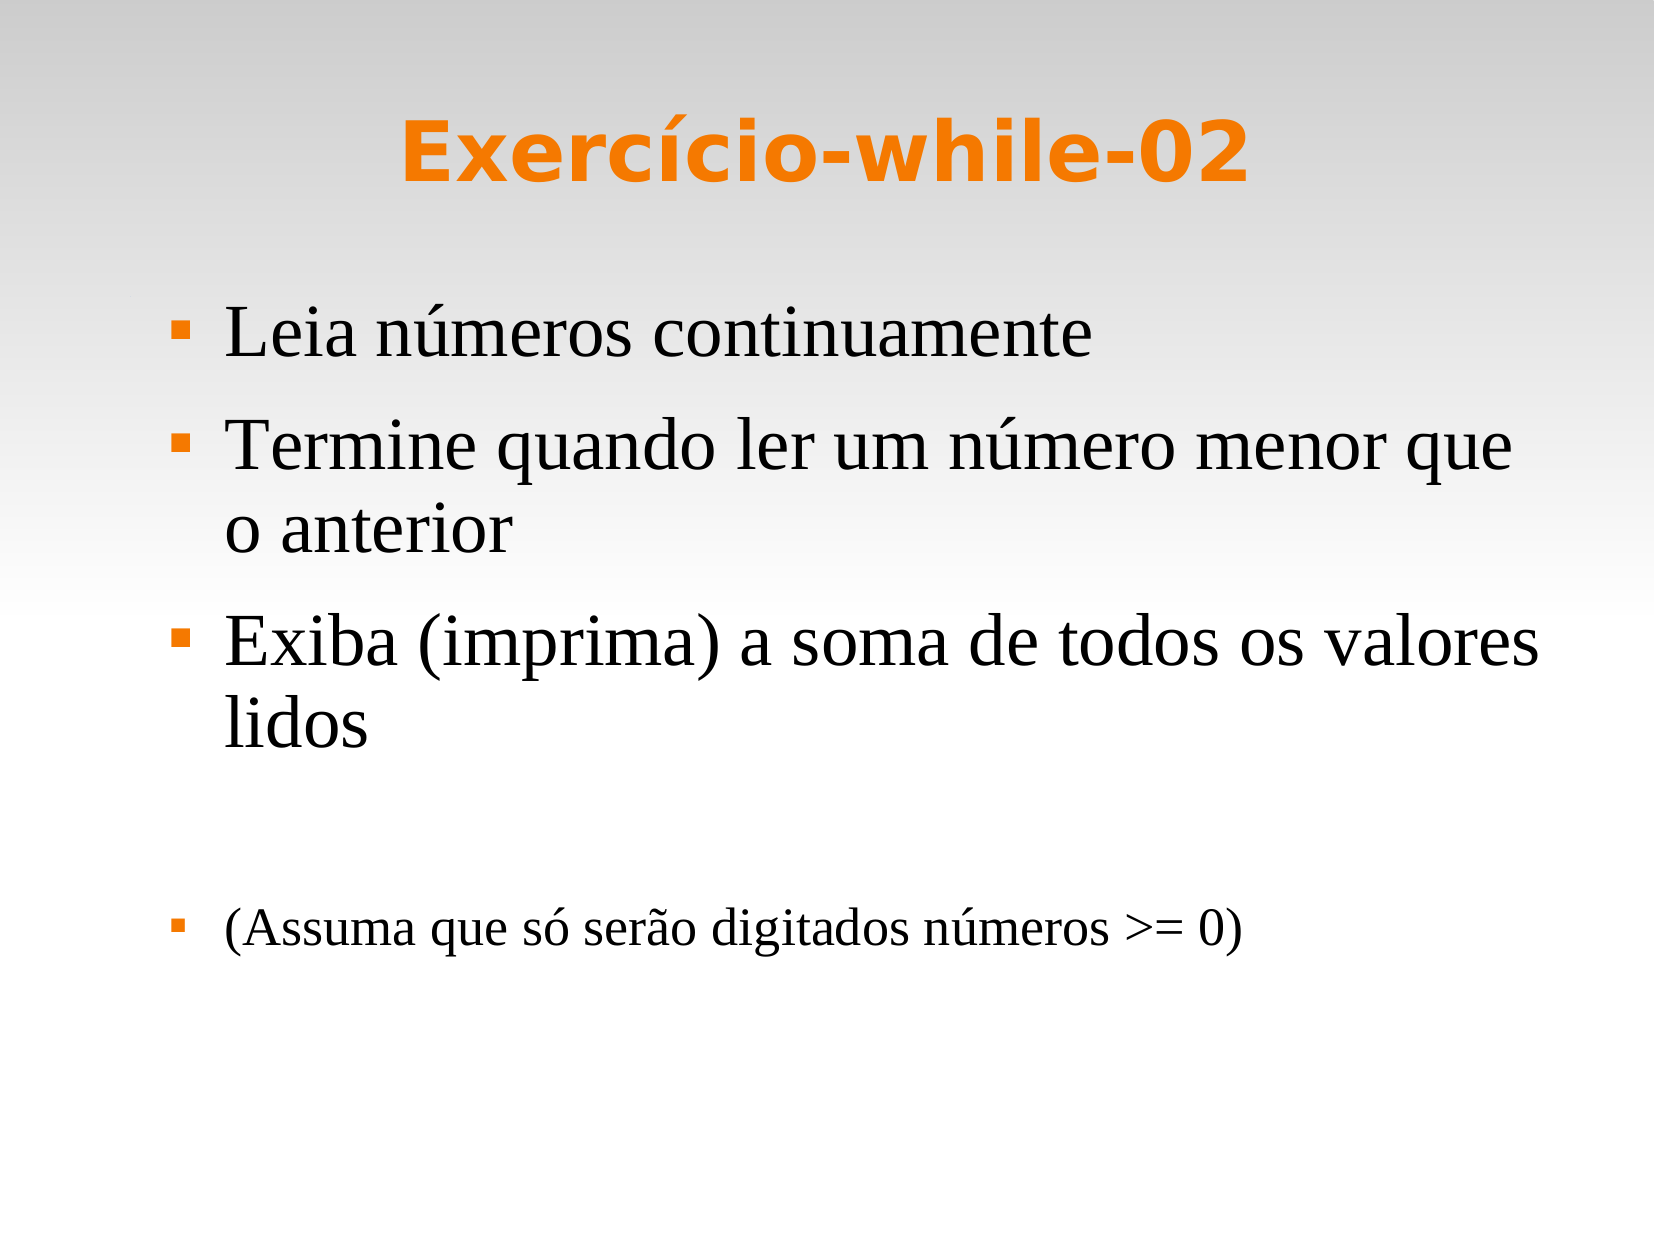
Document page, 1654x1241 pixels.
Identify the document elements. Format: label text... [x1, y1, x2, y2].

title Exercício-while-02 [82, 49, 1571, 257]
list Leia números continuamente Termine quando ler um número menor que o anterior Exiba (imprima) a soma de todos os valores lidos (Assuma que só serão digitados números >= 0) [82, 290, 1571, 1109]
